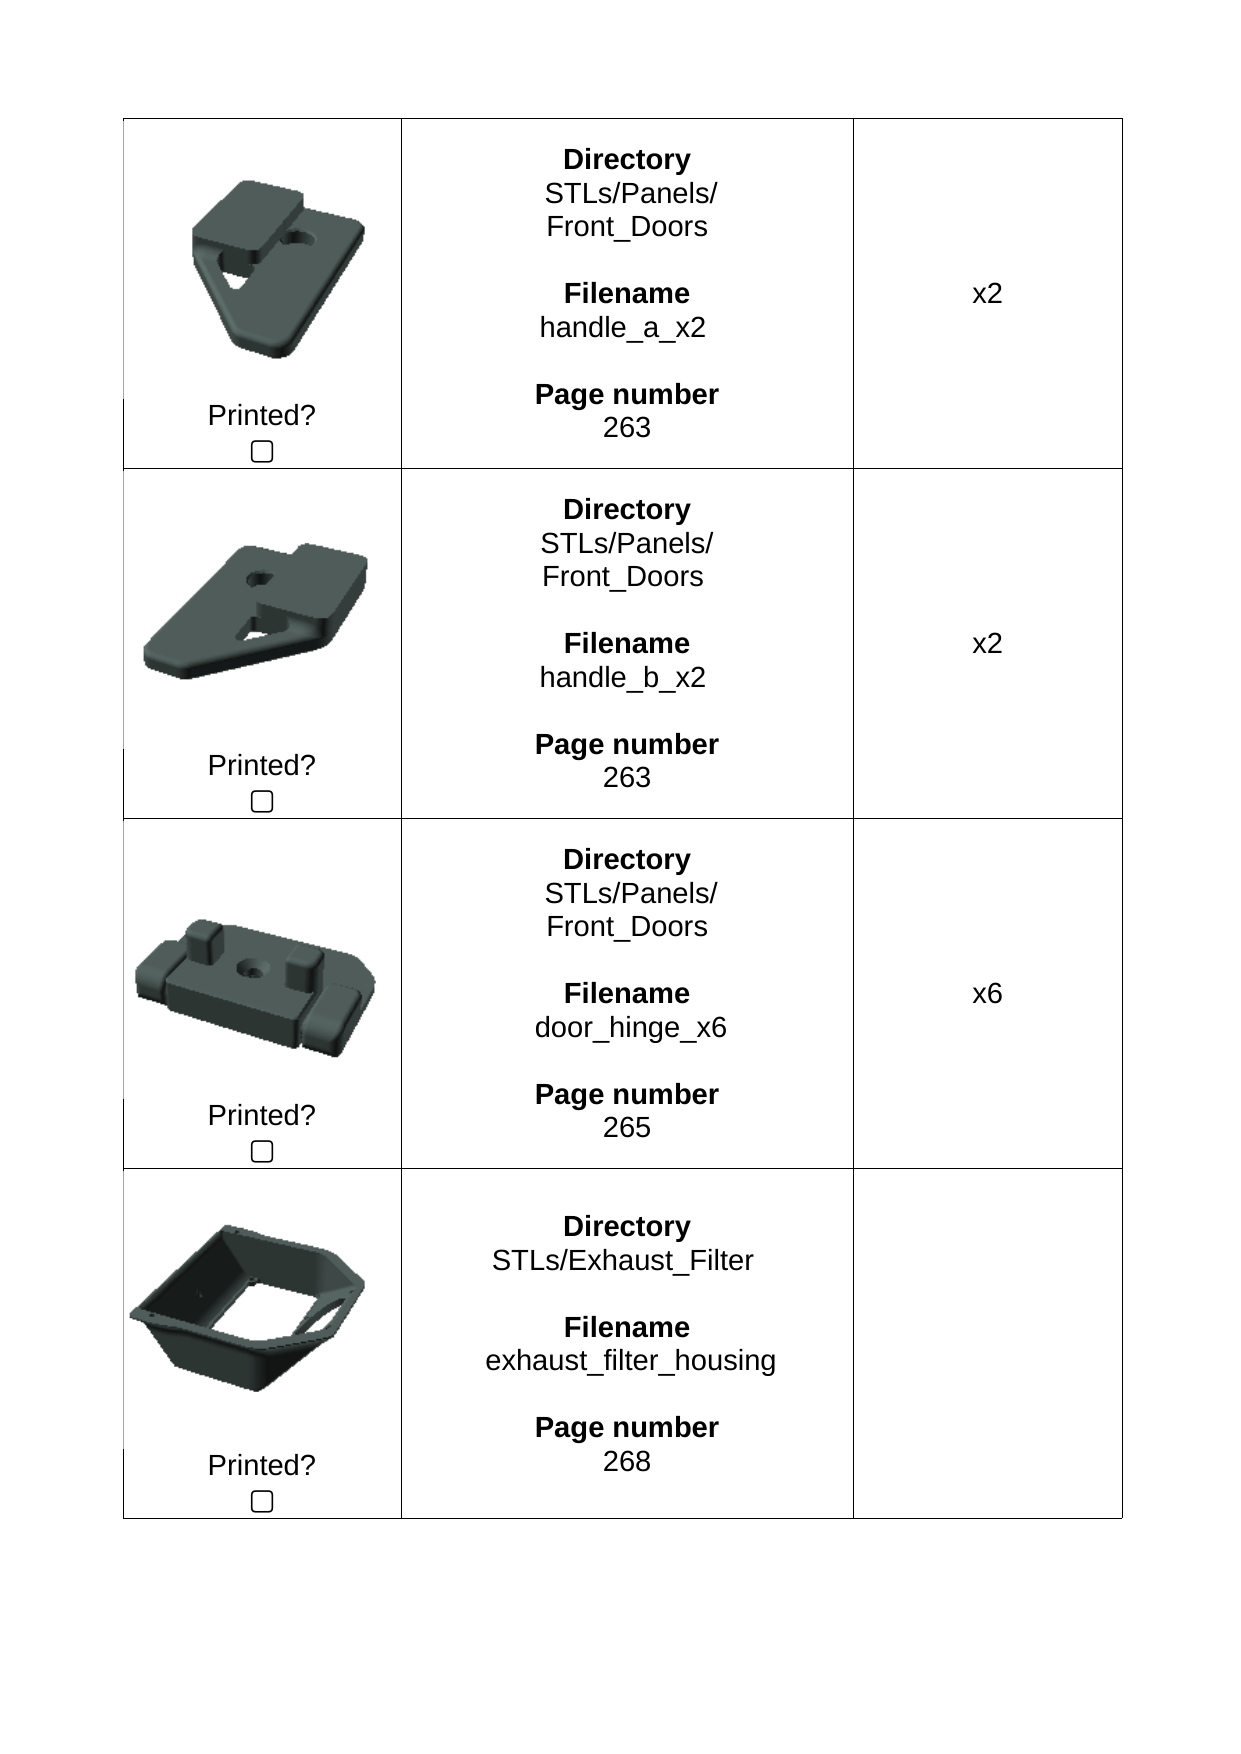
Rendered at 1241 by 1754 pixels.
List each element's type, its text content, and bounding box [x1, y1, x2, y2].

table_cell Printed? ▢ [124, 1099, 401, 1168]
picture [123, 121, 401, 399]
picture [123, 1171, 401, 1449]
table_cell Printed? ▢ [124, 399, 401, 468]
table_cell x2 [854, 469, 1122, 818]
table_cell x6 [854, 819, 1122, 1168]
table_cell Printed? ▢ [124, 1449, 401, 1518]
table_cell Directory STLs/Panels/ Front_Doors Filename handle_a_x2 Page number 263 [402, 119, 853, 468]
table_cell [854, 1169, 1122, 1518]
picture [123, 471, 401, 749]
table_cell Directory STLs/Exhaust_Filter Filename exhaust_filter_housing Page number 268 [402, 1169, 853, 1518]
table_cell Directory STLs/Panels/ Front_Doors Filename handle_b_x2 Page number 263 [402, 469, 853, 818]
picture [123, 821, 401, 1099]
table_cell x2 [854, 119, 1122, 468]
table_cell Printed? ▢ [124, 749, 401, 818]
table_cell Directory STLs/Panels/ Front_Doors Filename door_hinge_x6 Page number 265 [402, 819, 853, 1168]
